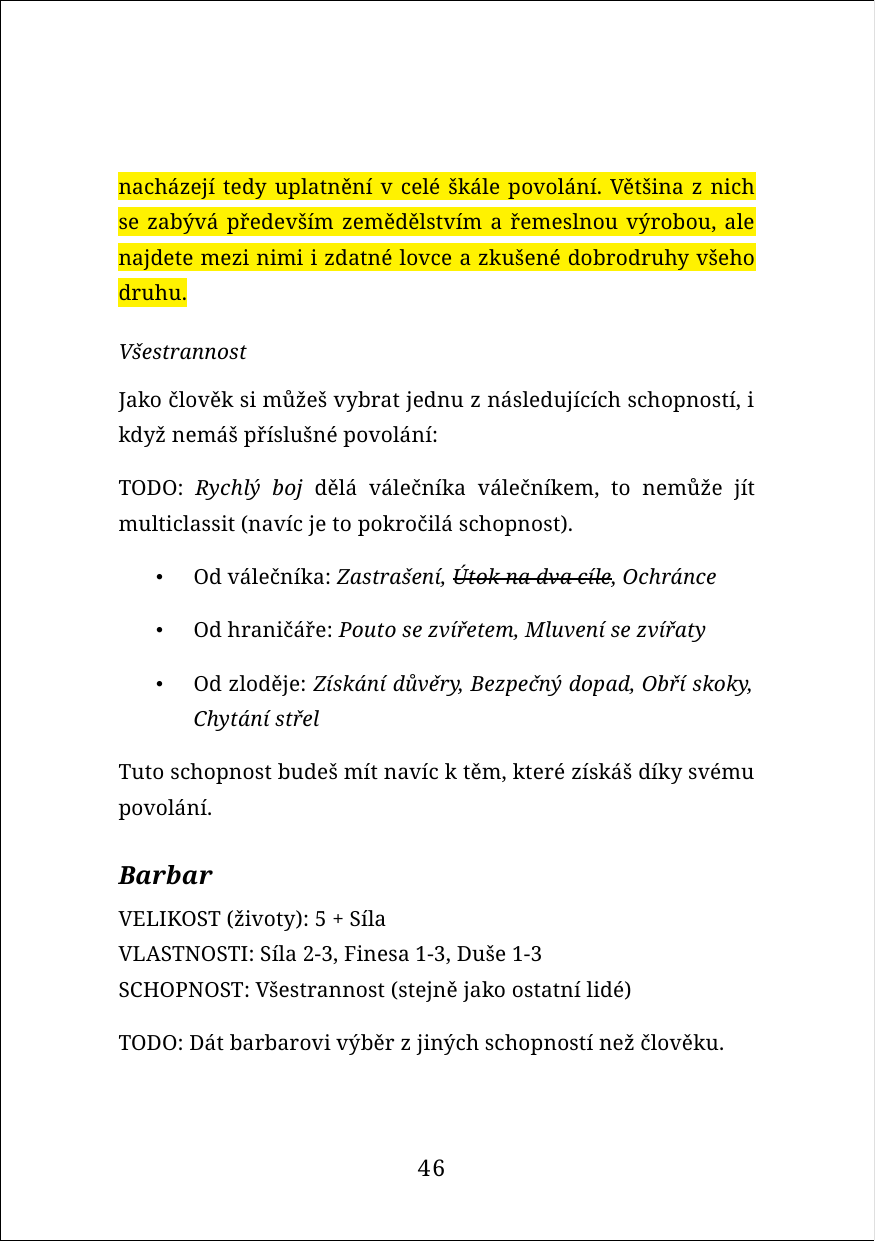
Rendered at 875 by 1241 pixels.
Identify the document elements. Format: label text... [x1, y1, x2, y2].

list Od válečníka: Zastrašení, Útok na dva cíle, Ochránce [156, 562, 756, 591]
list Od zloděje: Získání důvěry, Bezpečný dopad, Obří skoky, Chytání střel [156, 669, 756, 733]
text TODO: Dát barbarovi výběr z jiných schopností než člověku. [118, 1028, 756, 1057]
list Od hraničáře: Pouto se zvířetem, Mluvení se zvířaty [156, 616, 756, 644]
text Všestrannost [118, 337, 756, 366]
text VELIKOST (životy): 5 + Síla VLASTNOSTI: Síla 2-3, Finesa 1-3, Duše 1-3 SCHOPNOST: Všestrannost (stejně jako ostatní lidé) [118, 904, 756, 1003]
text TODO: Rychlý boj dělá válečníka válečníkem, to nemůže jít multiclassit (navíc je to pokročilá schopnost). [118, 473, 756, 537]
text nacházejí tedy uplatnění v celé škále povolání. Většina z nich se zabývá především zemědělstvím a řemeslnou výrobou, ale najdete mezi nimi i zdatné lovce a zkušené dobrodruhy všeho druhu. [118, 172, 756, 307]
text Tuto schopnost budeš mít navíc k těm, které získáš díky svému povolání. [118, 757, 756, 821]
subtitle Barbar [118, 858, 756, 892]
text Jako člověk si můžeš vybrat jednu z následujících schopností, i když nemáš příslušné povolání: [118, 385, 756, 449]
